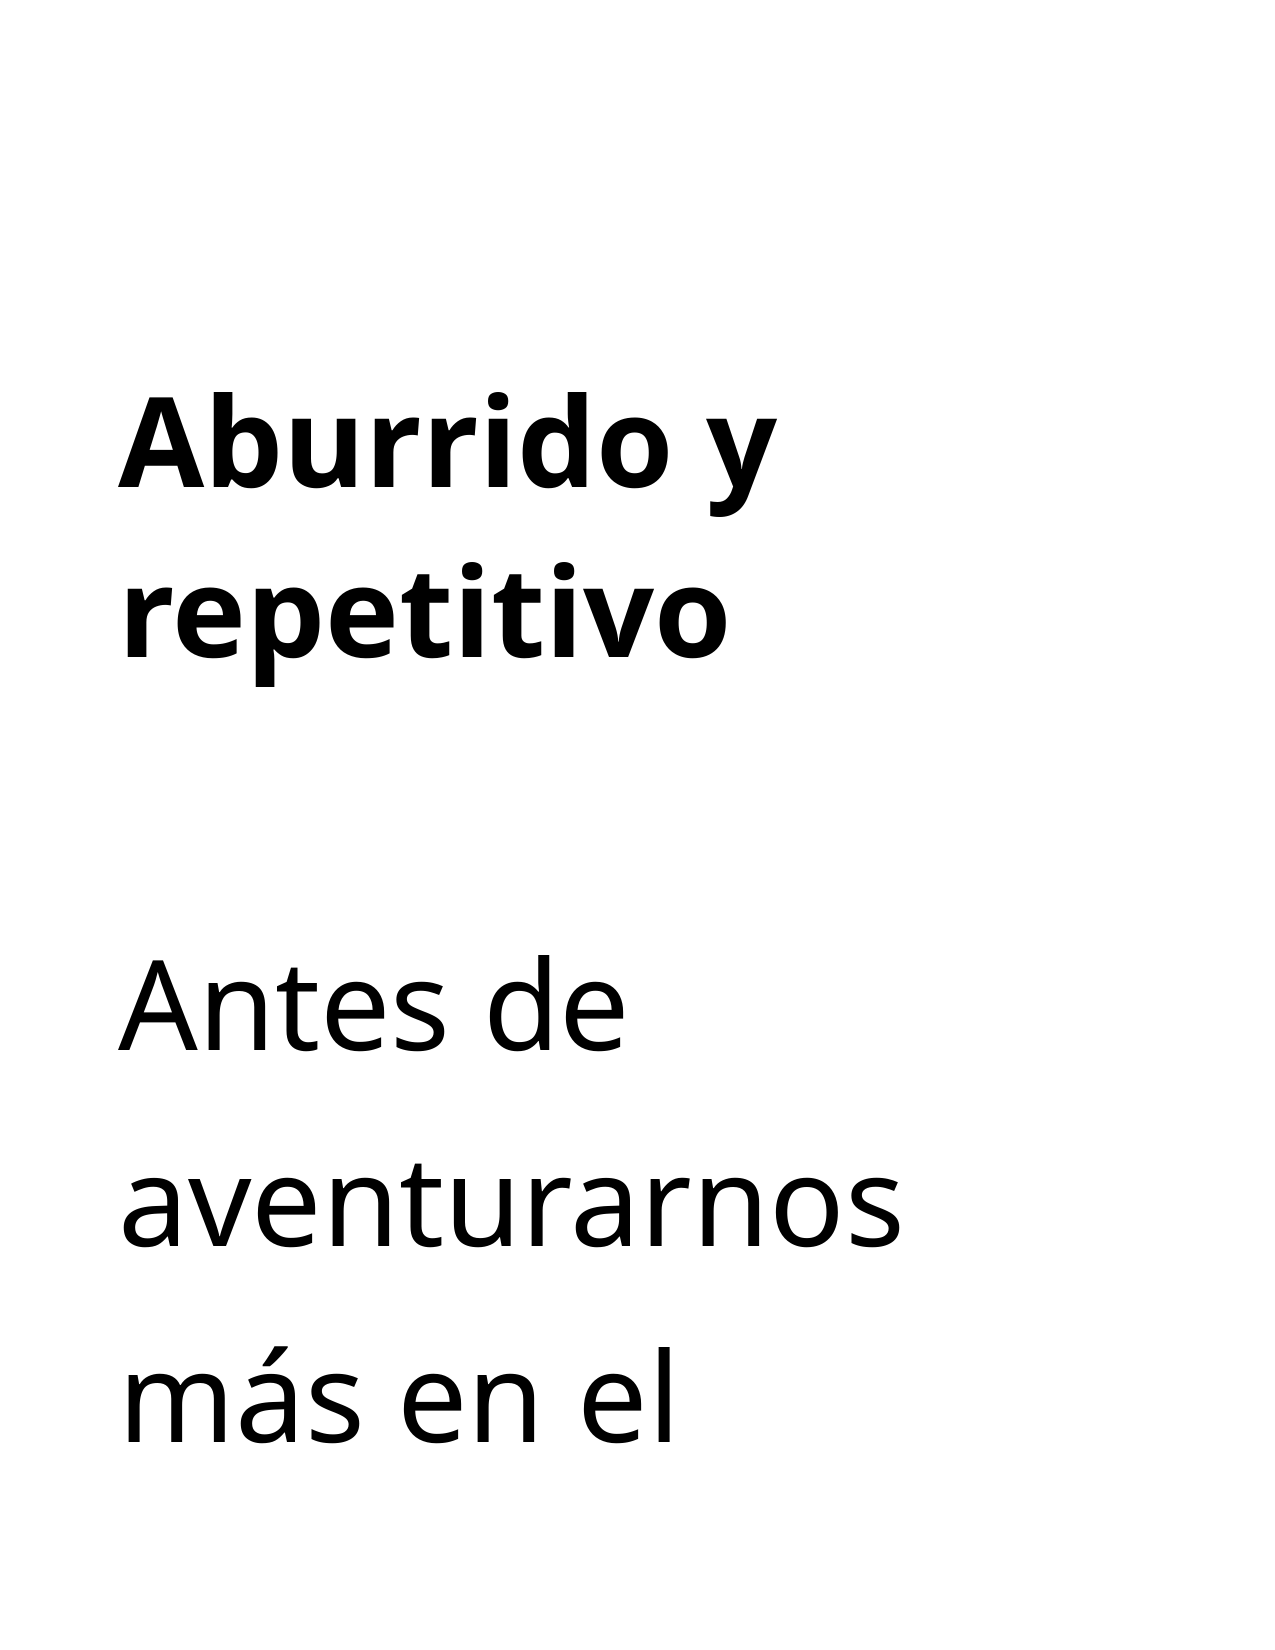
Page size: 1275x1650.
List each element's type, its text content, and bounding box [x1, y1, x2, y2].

subtitle Aburrido y repetitivo [118, 353, 1157, 694]
text Antes de aventurarnos más en el [118, 917, 1157, 1479]
